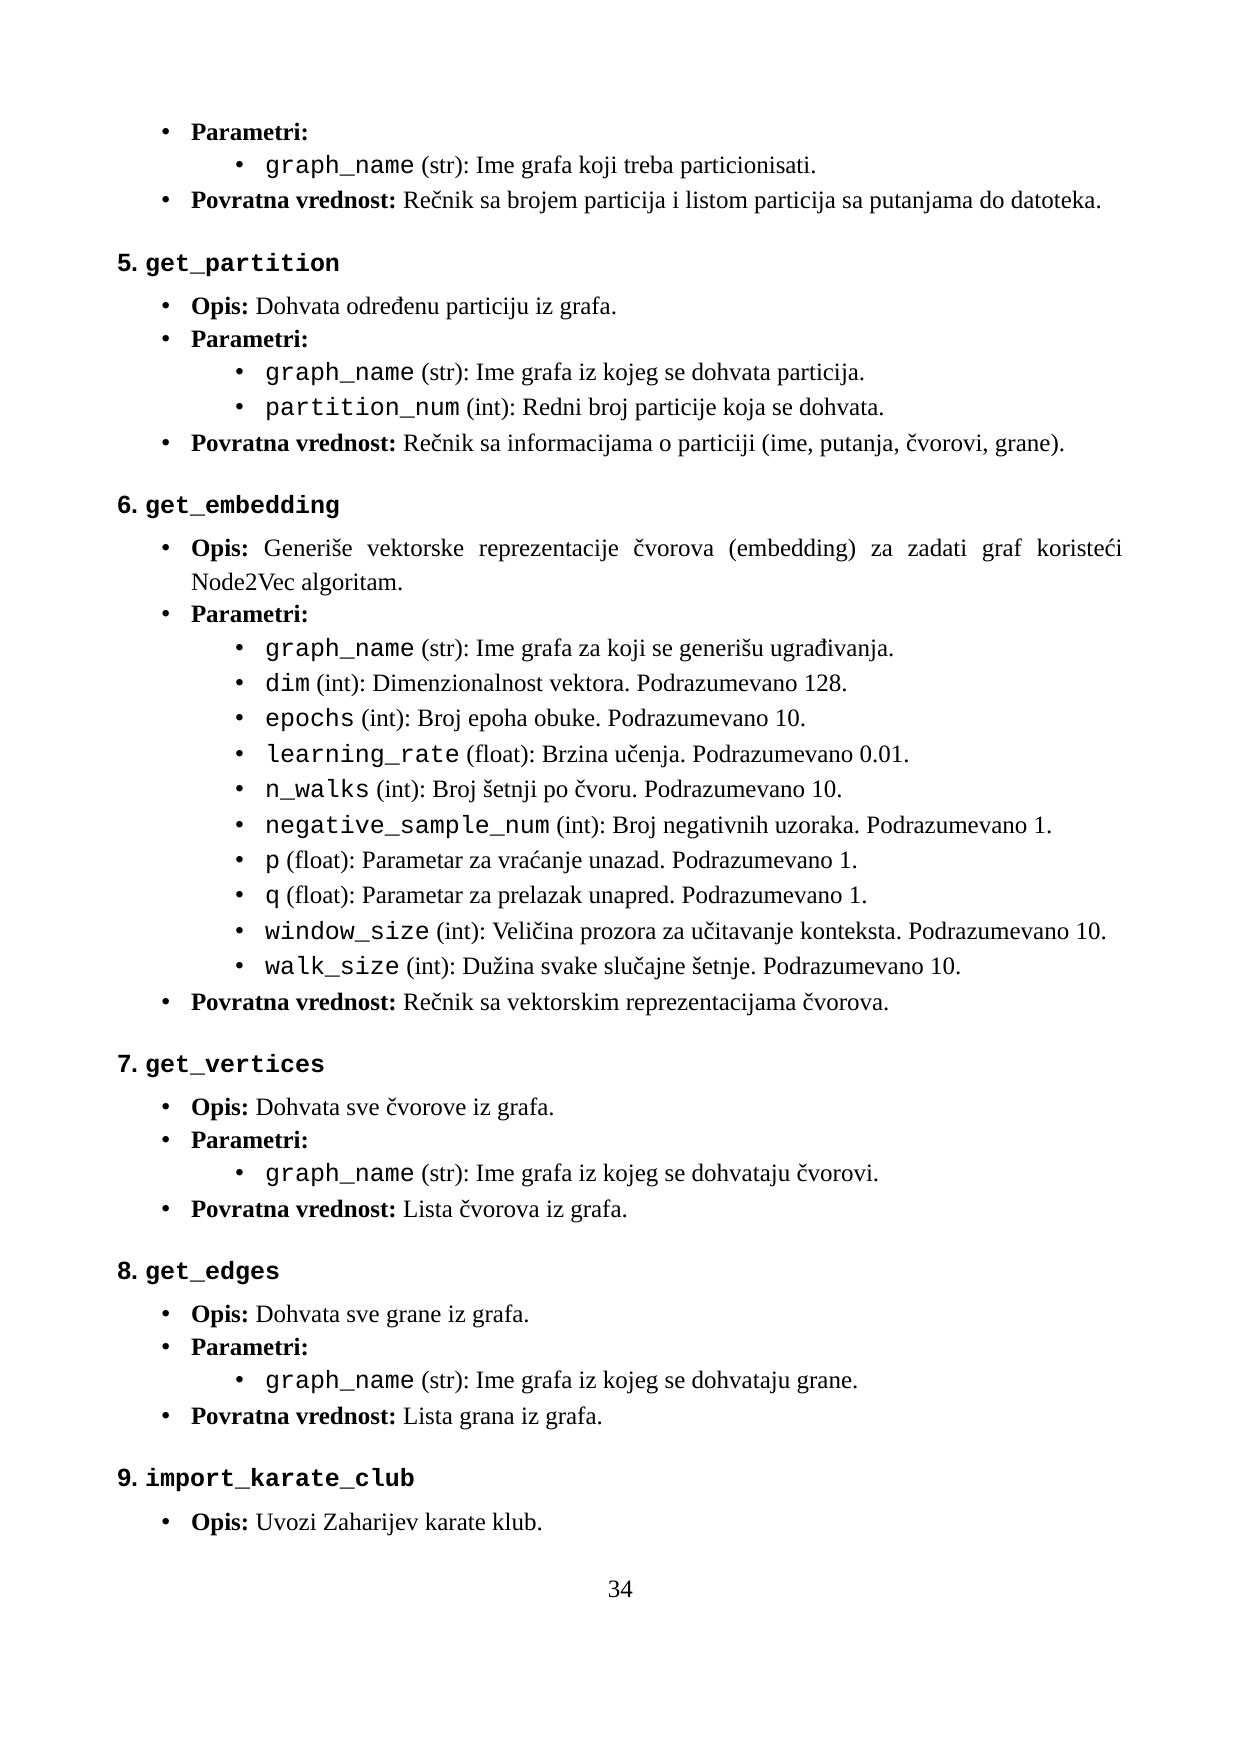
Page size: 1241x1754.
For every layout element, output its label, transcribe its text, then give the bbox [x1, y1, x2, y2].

list Parametri: [161, 1125, 1123, 1154]
list graph_name (str): Ime grafa koji treba particionisati. [235, 150, 1123, 181]
list Parametri: [161, 599, 1123, 628]
list Opis: Dohvata sve čvorove iz grafa. [161, 1092, 1123, 1121]
list Povratna vrednost: Rečnik sa informacijama o particiji (ime, putanja, čvorovi, grane). [161, 428, 1123, 457]
list learning_rate (float): Brzina učenja. Podrazumevano 0.01. [235, 739, 1123, 770]
list Parametri: [161, 117, 1123, 146]
list q (float): Parametar za prelazak unapred. Podrazumevano 1. [235, 881, 1123, 911]
list epochs (int): Broj epoha obuke. Podrazumevano 10. [235, 703, 1123, 734]
subtitle 7. get_vertices [117, 1049, 1123, 1080]
list Povratna vrednost: Lista grana iz grafa. [161, 1401, 1123, 1430]
list Opis: Dohvata sve grane iz grafa. [161, 1299, 1123, 1328]
list partition_num (int): Redni broj particije koja se dohvata. [235, 392, 1123, 423]
list window_size (int): Veličina prozora za učitavanje konteksta. Podrazumevano 10. [235, 916, 1123, 947]
list Parametri: [161, 324, 1123, 353]
list Opis: Generiše vektorske reprezentacije čvorova (embedding) za zadati graf koristeći Node2Vec algoritam. [161, 533, 1123, 595]
list dim (int): Dimenzionalnost vektora. Podrazumevano 128. [235, 668, 1123, 699]
subtitle 9. import_karate_club [117, 1463, 1123, 1494]
subtitle 6. get_embedding [117, 490, 1123, 521]
list Povratna vrednost: Lista čvorova iz grafa. [161, 1194, 1123, 1223]
subtitle 8. get_edges [117, 1256, 1123, 1287]
list graph_name (str): Ime grafa iz kojeg se dohvataju čvorovi. [235, 1158, 1123, 1189]
list negative_sample_num (int): Broj negativnih uzoraka. Podrazumevano 1. [235, 810, 1123, 841]
list graph_name (str): Ime grafa iz kojeg se dohvata particija. [235, 357, 1123, 388]
list walk_size (int): Dužina svake slučajne šetnje. Podrazumevano 10. [235, 951, 1123, 982]
list graph_name (str): Ime grafa iz kojeg se dohvataju grane. [235, 1366, 1123, 1396]
list graph_name (str): Ime grafa za koji se generišu ugrađivanja. [235, 633, 1123, 663]
list Povratna vrednost: Rečnik sa brojem particija i listom particija sa putanjama do datoteka. [161, 185, 1123, 214]
list Opis: Dohvata određenu particiju iz grafa. [161, 291, 1123, 320]
list Povratna vrednost: Rečnik sa vektorskim reprezentacijama čvorova. [161, 987, 1123, 1016]
subtitle 5. get_partition [117, 248, 1123, 278]
list Parametri: [161, 1332, 1123, 1361]
list p (float): Parametar za vraćanje unazad. Podrazumevano 1. [235, 845, 1123, 876]
list n_walks (int): Broj šetnji po čvoru. Podrazumevano 10. [235, 774, 1123, 805]
list Opis: Uvozi Zaharijev karate klub. [161, 1507, 1123, 1535]
